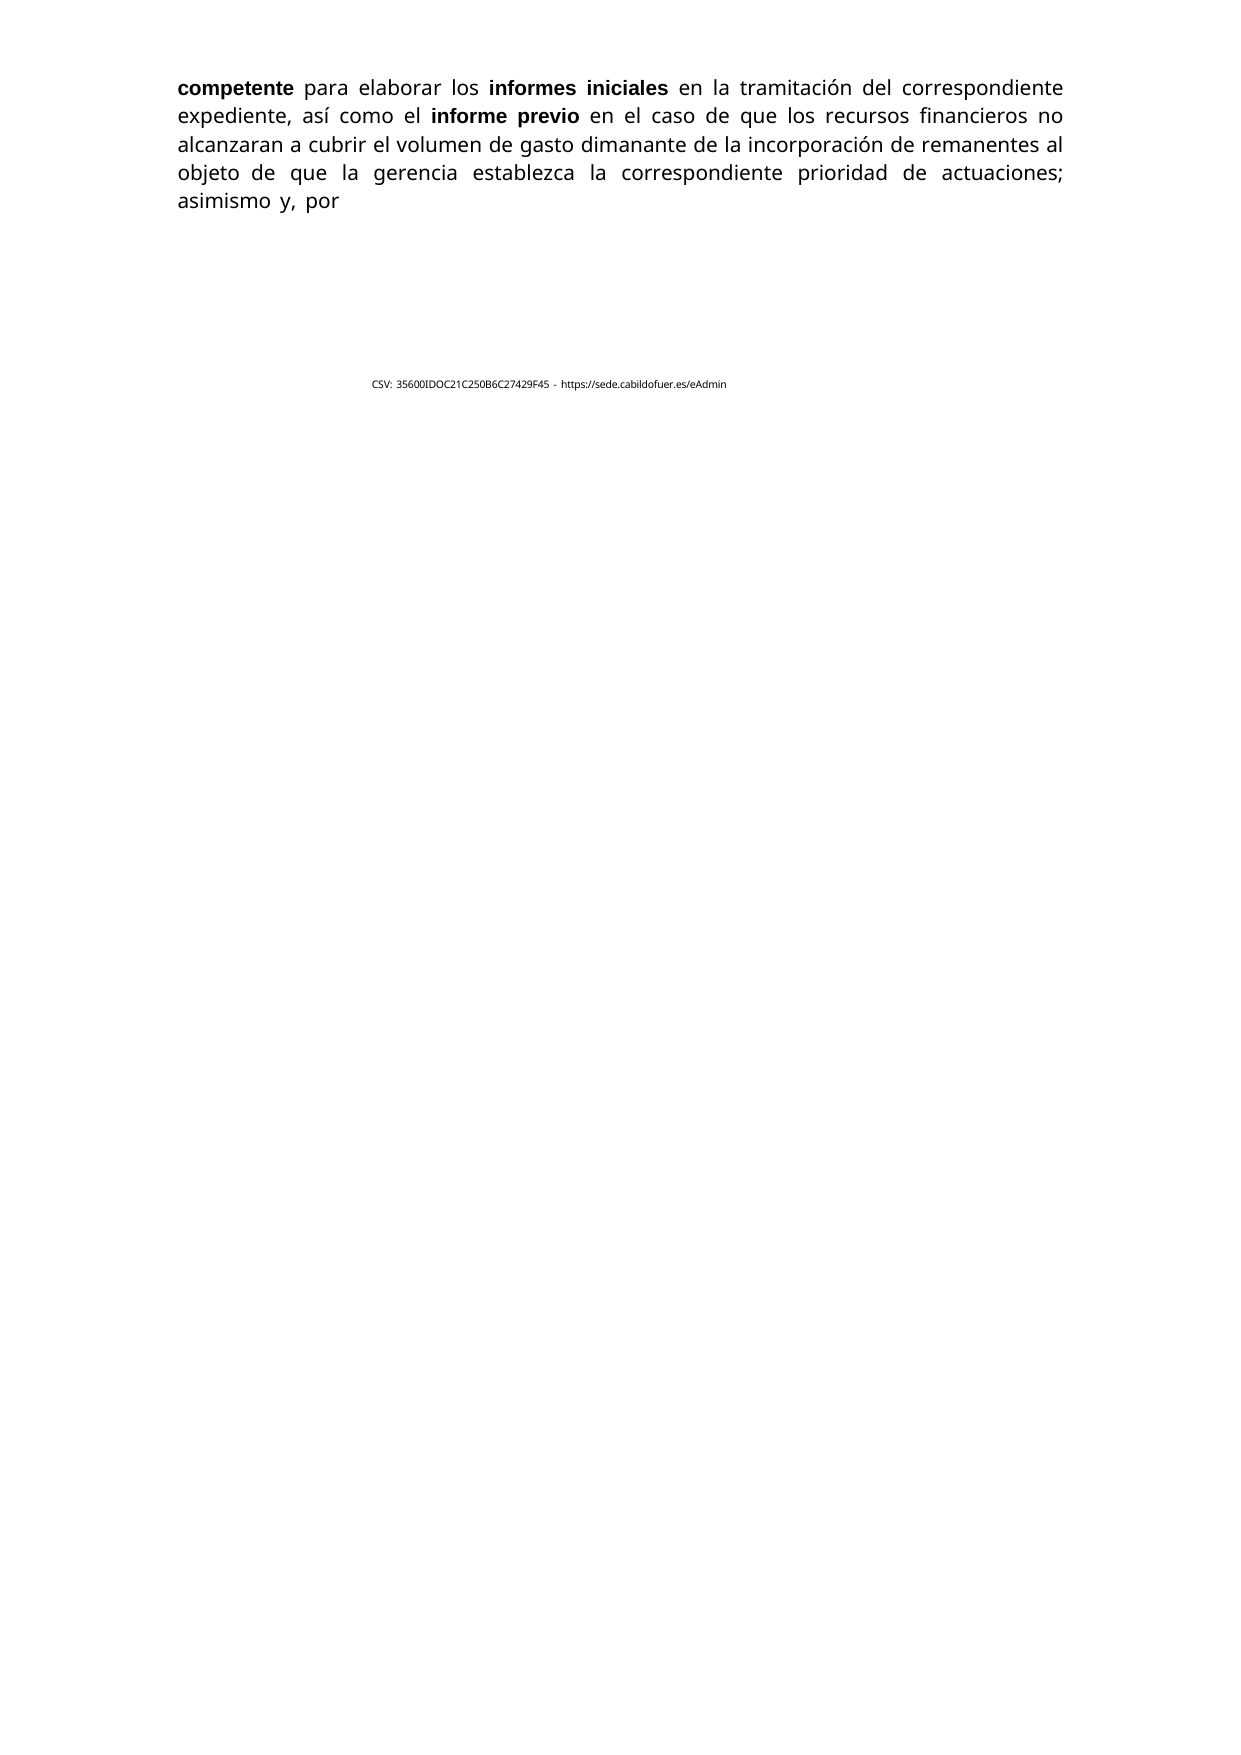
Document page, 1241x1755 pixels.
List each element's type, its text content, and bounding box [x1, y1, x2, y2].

text competente para elaborar los informes iniciales en la tramitación del correspondiente expediente, así como el informe previo en el caso de que los recursos financieros no alcanzaran a cubrir el volumen de gasto dimanante de la incorporación de remanentes al objeto de que la gerencia establezca la correspondiente prioridad de actuaciones; asimismo y, por [177, 73, 1064, 215]
text CSV: 35600IDOC21C250B6C27429F45 - https://sede.cabildofuer.es/eAdmin [372, 377, 1137, 392]
